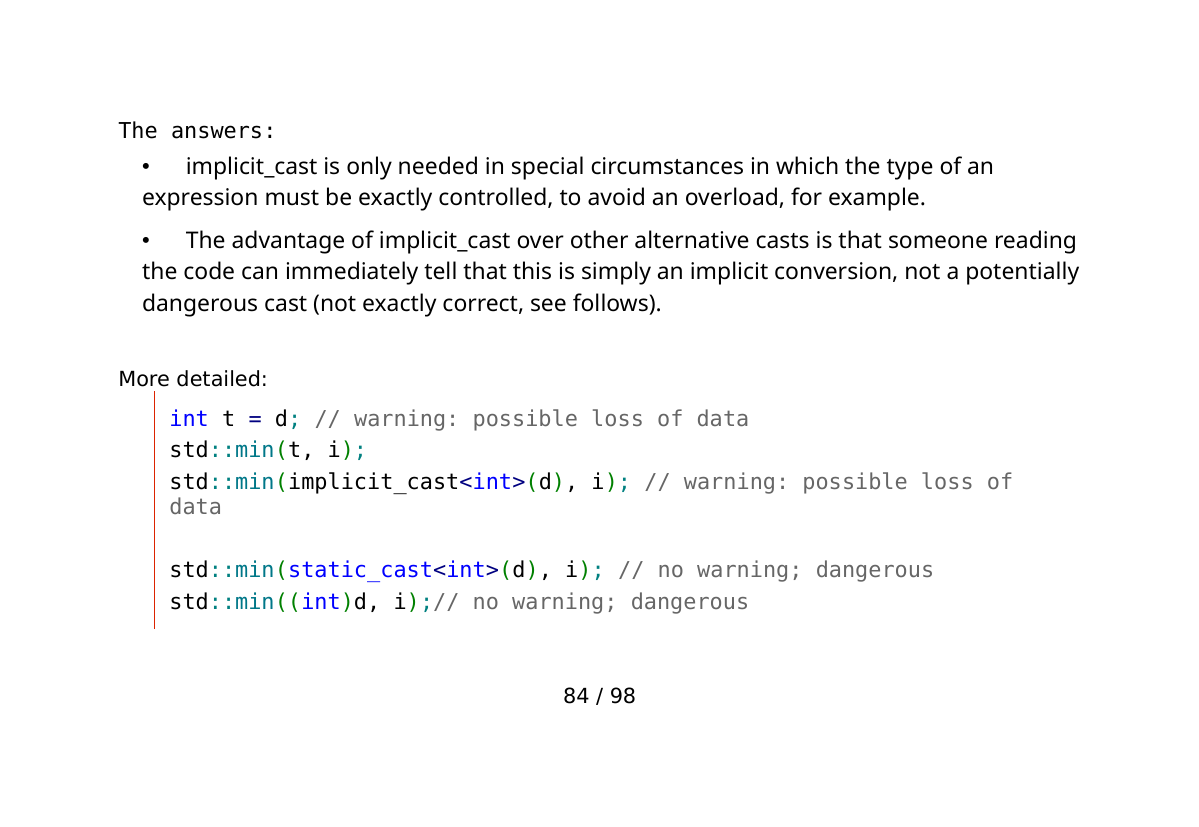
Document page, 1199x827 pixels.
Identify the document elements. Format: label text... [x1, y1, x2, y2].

text std::min(static_cast<int>(d), i); // no warning; dangerous [155, 542, 1081, 574]
text std::min(implicit_cast<int>(d), i); // warning: possible loss of data [155, 454, 1081, 520]
list More detailed: [118, 367, 1081, 391]
text int t = d; // warning: possible loss of data [155, 391, 1081, 423]
subtitle The advantage of implicit_cast over other alternative casts is that someone reading the code can immediately tell that this is simply an implicit conversion, not a potentially dangerous cast (not exactly correct, see follows). [142, 224, 1081, 318]
text std::min(t, i); [155, 423, 1081, 454]
subtitle implicit_cast is only needed in special circumstances in which the type of an expression must be exactly controlled, to avoid an overload, for example. [142, 149, 1081, 212]
text std::min((int)d, i);// no warning; dangerous [155, 574, 1081, 629]
text The answers: [118, 118, 1081, 144]
